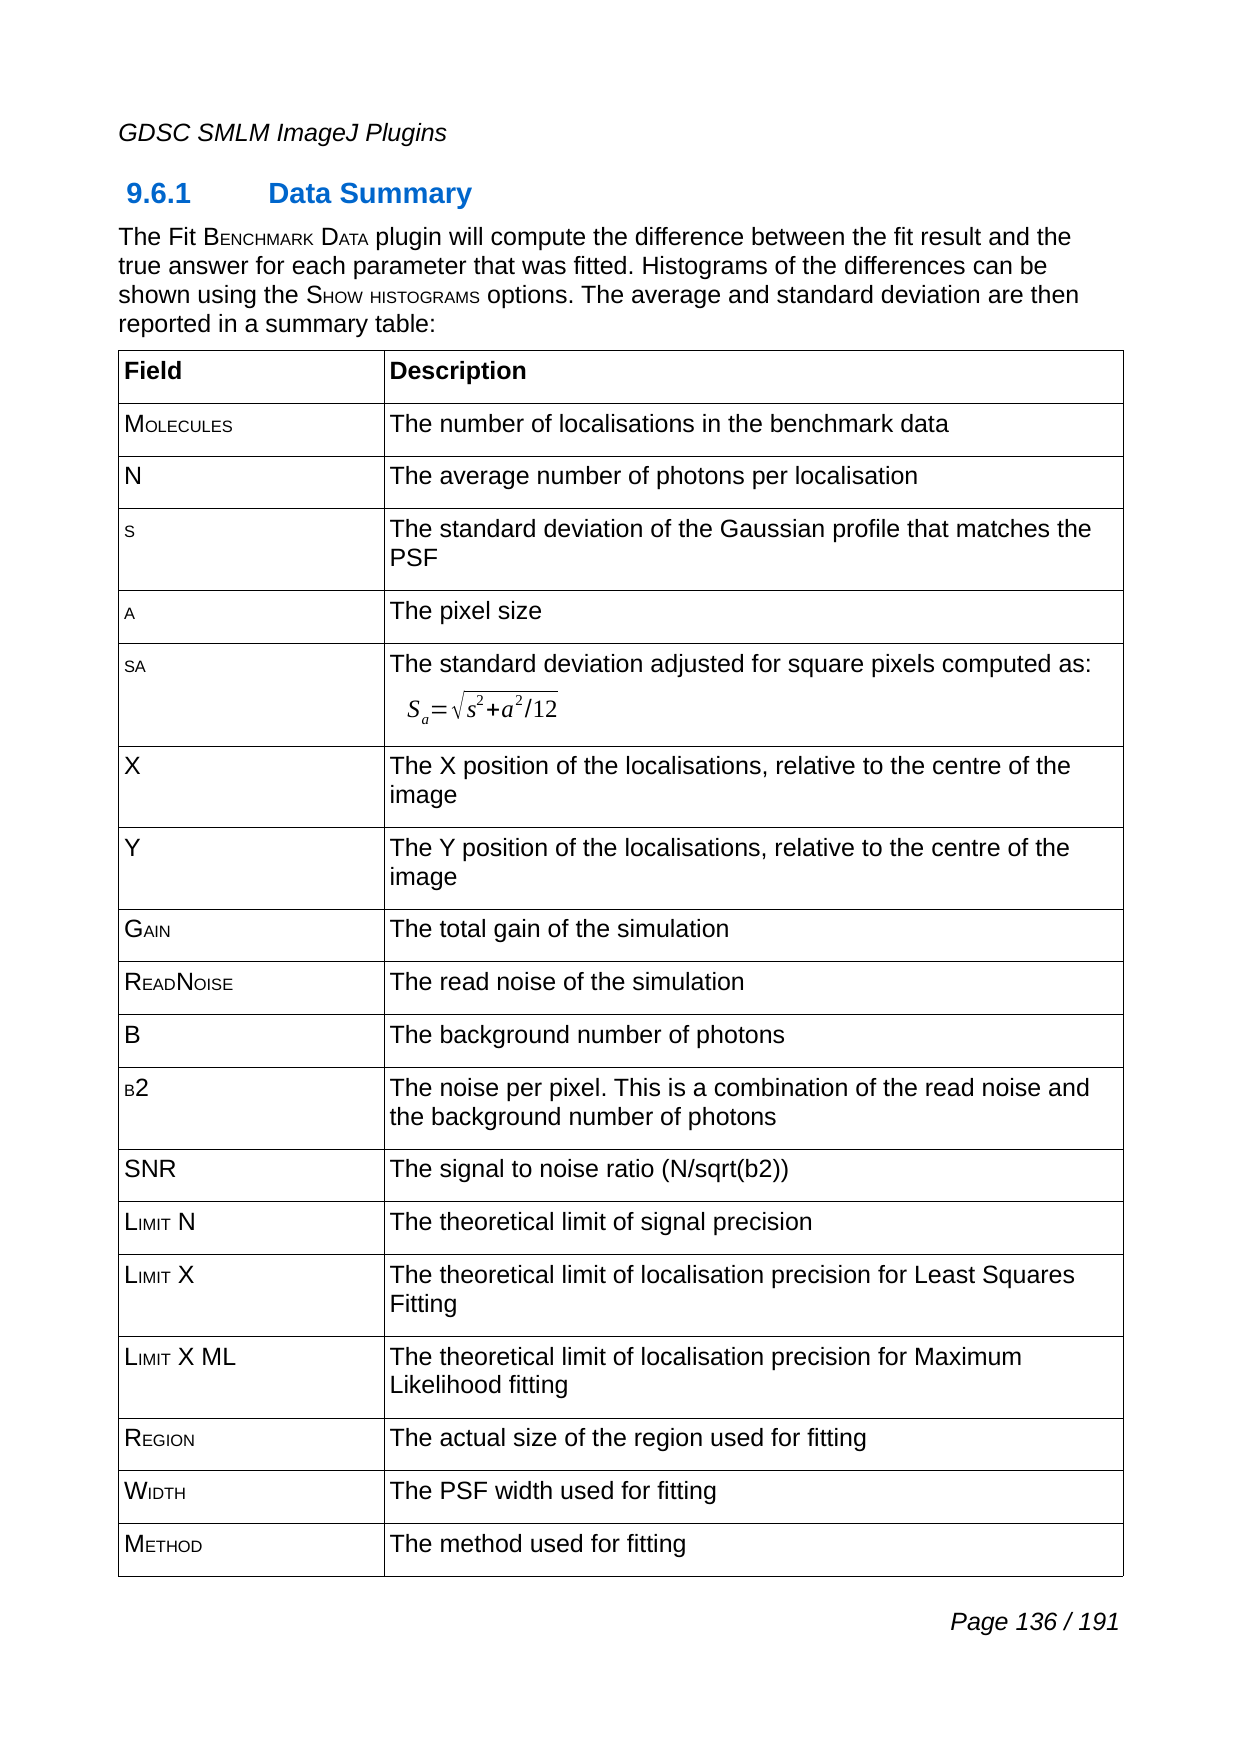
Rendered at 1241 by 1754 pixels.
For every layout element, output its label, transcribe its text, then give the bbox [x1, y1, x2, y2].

table_header Field [119, 351, 384, 403]
table_cell a [119, 591, 384, 643]
table_cell The PSF width used for fitting [385, 1471, 1123, 1523]
table_cell ReadNoise [119, 962, 384, 1014]
table_cell The method used for fitting [385, 1524, 1123, 1576]
table_cell Y [119, 828, 384, 909]
table_cell The theoretical limit of signal precision [385, 1202, 1123, 1254]
table_cell The theoretical limit of localisation precision for Maximum Likelihood fitting [385, 1337, 1123, 1417]
table_header Description [385, 351, 1123, 403]
table_cell B [119, 1015, 384, 1067]
table_cell The actual size of the region used for fitting [385, 1419, 1123, 1470]
table_cell Method [119, 1524, 384, 1576]
table_cell Gain [119, 910, 384, 961]
table_cell Limit X [119, 1255, 384, 1336]
table_cell Limit N [119, 1202, 384, 1254]
subtitle Data Summary [118, 176, 1122, 210]
table_cell The noise per pixel. This is a combination of the read noise and the background number of photons [385, 1068, 1123, 1149]
table_cell The total gain of the simulation [385, 910, 1123, 961]
table_cell Width [119, 1471, 384, 1523]
table_cell The Y position of the localisations, relative to the centre of the image [385, 828, 1123, 909]
table_cell The signal to noise ratio (N/sqrt(b2)) [385, 1150, 1123, 1201]
table_cell SNR [119, 1150, 384, 1201]
text The Fit Benchmark Data plugin will compute the difference between the fit result and the true answer for each parameter that was fitted. Histograms of the differences can be shown using the Show histograms options. The average and standard deviation are then reported in a summary table: [118, 222, 1122, 337]
table_cell The standard deviation of the Gaussian profile that matches the PSF [385, 509, 1123, 590]
table_cell Limit X ML [119, 1337, 384, 1417]
table_cell s [119, 509, 384, 590]
table_cell The background number of photons [385, 1015, 1123, 1067]
table_cell X [119, 747, 384, 827]
table_cell sa [119, 644, 384, 746]
table_cell The X position of the localisations, relative to the centre of the image [385, 747, 1123, 827]
table_cell The standard deviation adjusted for square pixels computed as: [385, 644, 1123, 746]
table_cell Region [119, 1419, 384, 1470]
table_cell The average number of photons per localisation [385, 457, 1123, 508]
table_cell The theoretical limit of localisation precision for Least Squares Fitting [385, 1255, 1123, 1336]
table_cell The pixel size [385, 591, 1123, 643]
table_cell b2 [119, 1068, 384, 1149]
table_cell Molecules [119, 404, 384, 456]
table_cell The read noise of the simulation [385, 962, 1123, 1014]
table_cell The number of localisations in the benchmark data [385, 404, 1123, 456]
table_cell N [119, 457, 384, 508]
